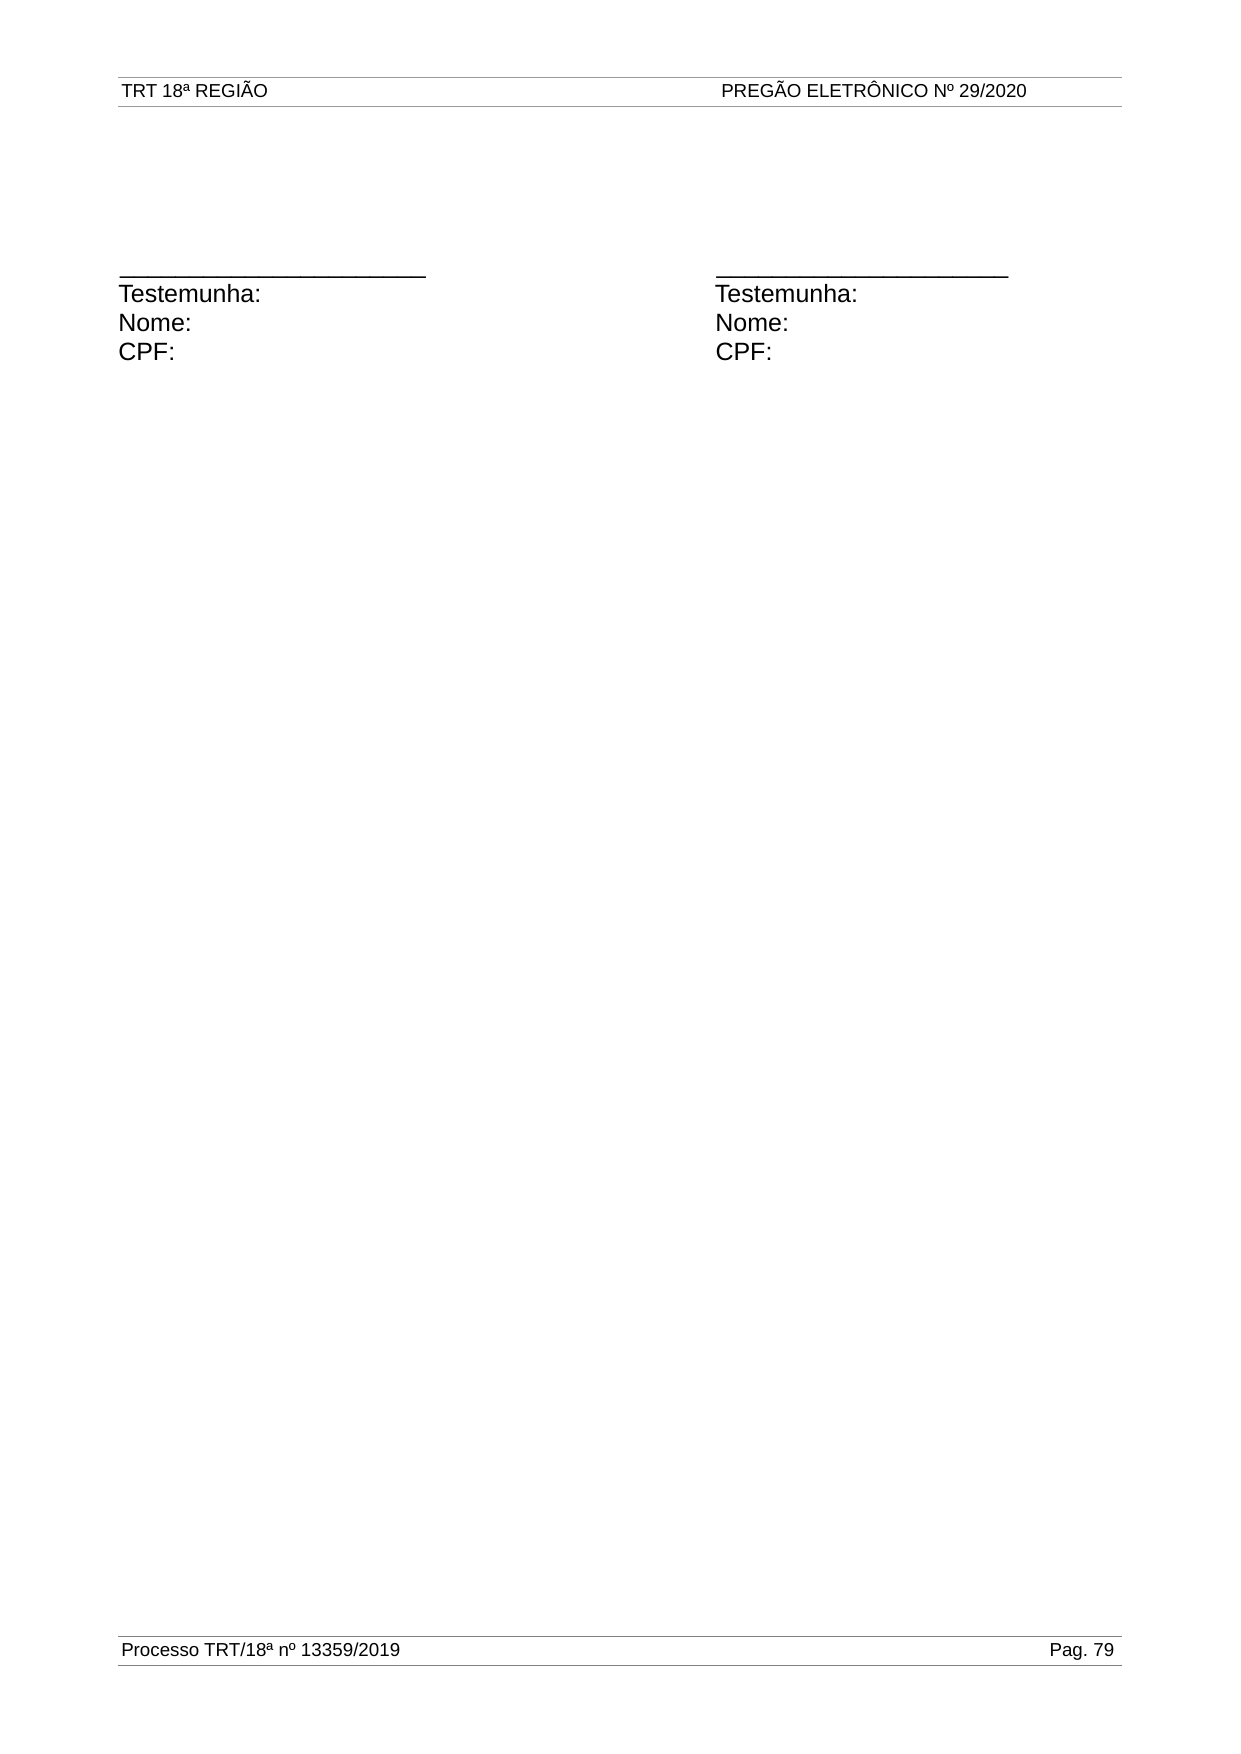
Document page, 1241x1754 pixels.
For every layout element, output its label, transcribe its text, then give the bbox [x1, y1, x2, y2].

text Nome: Nome: [118, 308, 1122, 337]
text Testemunha: Testemunha: [118, 279, 1122, 308]
text CPF: CPF: [118, 337, 1122, 366]
text ______________________ _____________________ [120, 251, 1117, 279]
